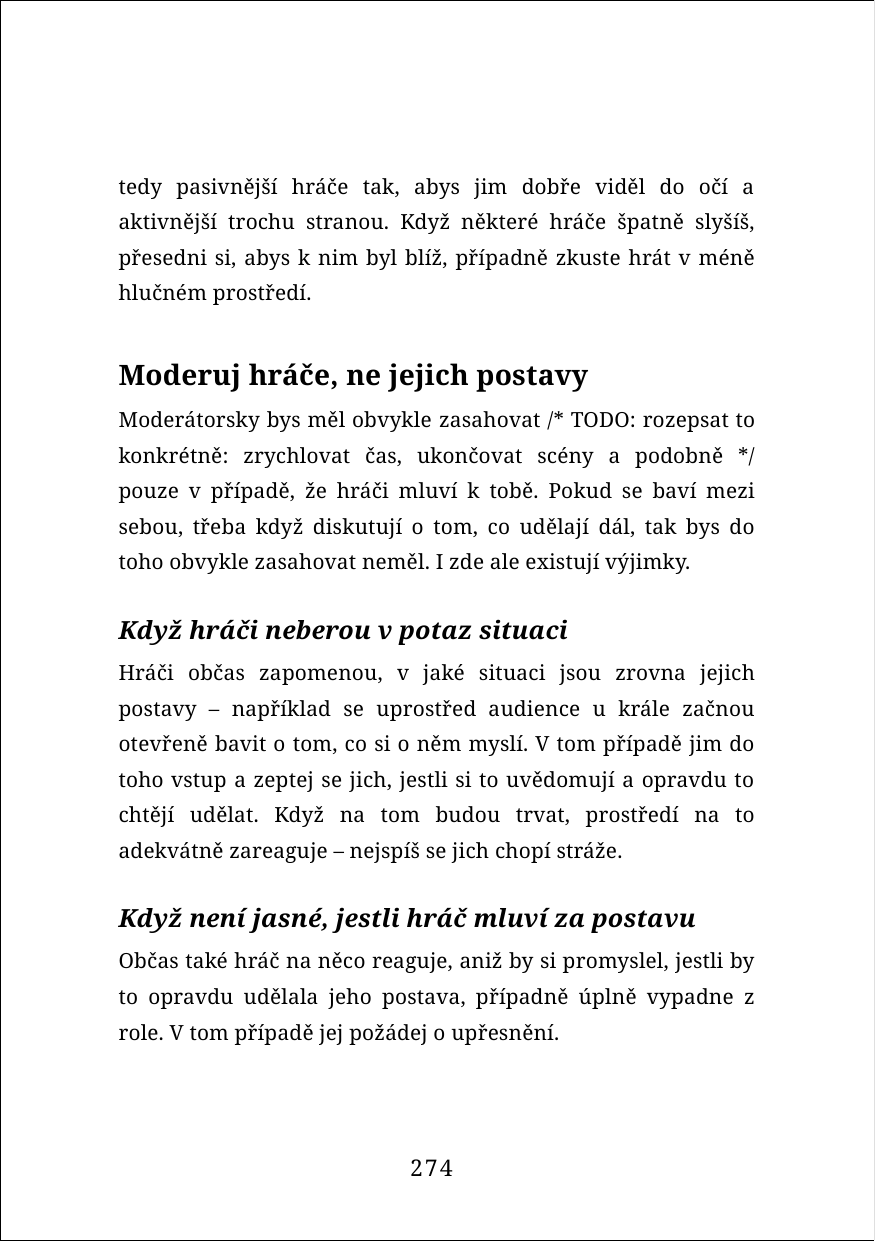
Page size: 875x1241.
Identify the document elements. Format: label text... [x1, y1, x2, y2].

subtitle Když není jasné, jestli hráč mluví za postavu [118, 901, 756, 935]
text Hráči občas zapomenou, v jaké situaci jsou zrovna jejich postavy – například se uprostřed audience u krále začnou otevřeně bavit o tom, co si o něm myslí. V tom případě jim do toho vstup a zeptej se jich, jestli si to uvědomují a opravdu to chtějí udělat. Když na tom budou trvat, prostředí na to adekvátně zareaguje – nejspíš se jich chopí stráže. [118, 658, 756, 864]
subtitle Moderuj hráče, ne jejich postavy [118, 355, 756, 393]
text Moderátorsky bys měl obvykle zasahovat /* TODO: rozepsat to konkrétně: zrychlovat čas, ukončovat scény a podobně */ pouze v případě, že hráči mluví k tobě. Pokud se baví mezi sebou, třeba když diskutují o tom, co udělají dál, tak bys do toho obvykle zasahovat neměl. I zde ale existují výjimky. [118, 405, 756, 576]
text Občas také hráč na něco reaguje, aniž by si promyslel, jestli by to opravdu udělala jeho postava, případně úplně vypadne z role. V tom případě jej požádej o upřesnění. [118, 947, 756, 1046]
text tedy pasivnější hráče tak, abys jim dobře viděl do očí a aktivnější trochu stranou. Když některé hráče špatně slyšíš, přesedni si, abys k nim byl blíž, případně zkuste hrát v méně hlučném prostředí. [118, 172, 756, 307]
subtitle Když hráči neberou v potaz situaci [118, 612, 756, 646]
